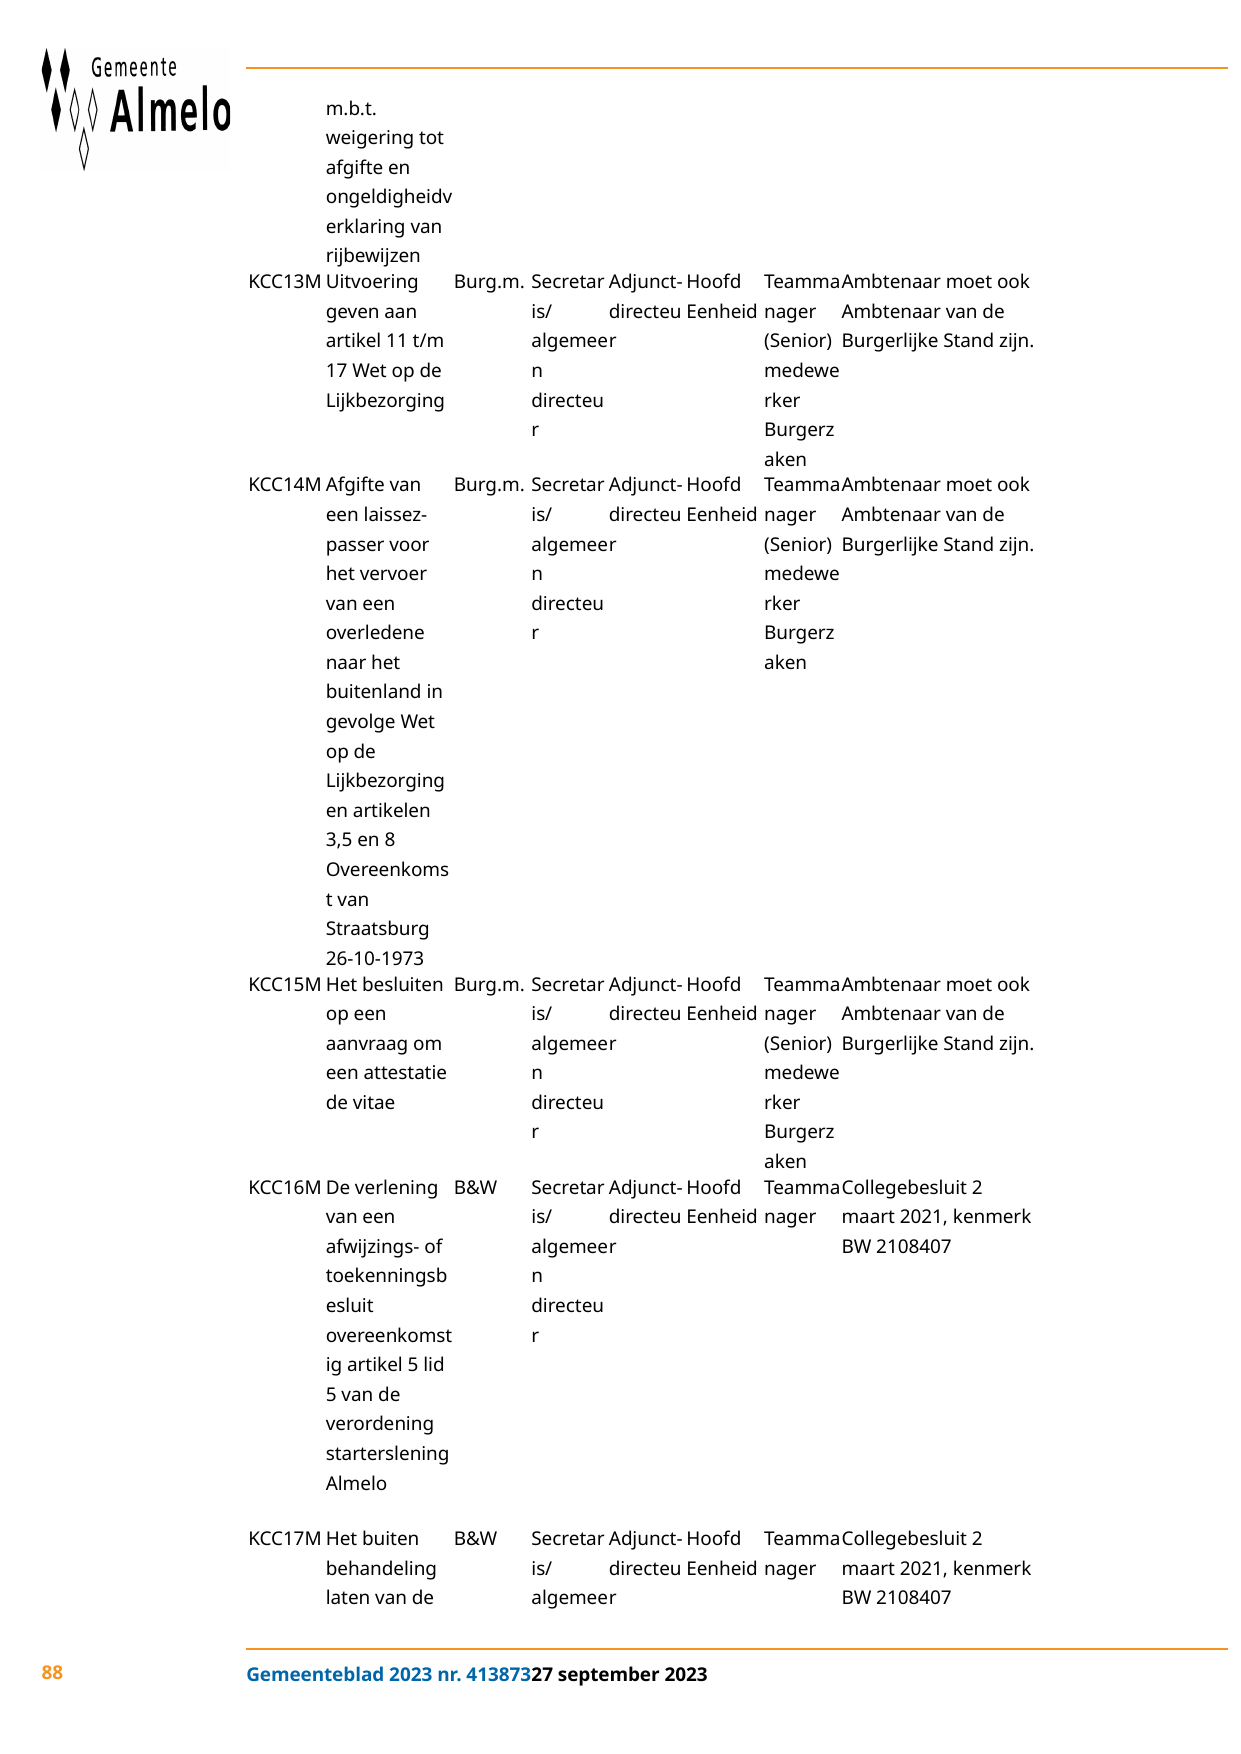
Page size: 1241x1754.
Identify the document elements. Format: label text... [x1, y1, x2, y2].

table_cell m.b.t. weigering tot afgifte en ongeldigheidverklaring van rijbewijzen [326, 95, 454, 268]
table_cell [248, 95, 326, 268]
table_cell [609, 95, 686, 268]
table_cell Ambtenaar moet ook Ambtenaar van de Burgerlijke Stand zijn. [841, 971, 1040, 1174]
table_cell Teammanager [764, 1525, 841, 1610]
table_cell [764, 95, 841, 268]
table_cell Secretaris/ algemeen directeur [531, 472, 609, 971]
table_cell Secretaris/ algemeen directeur [531, 971, 609, 1174]
table_cell [531, 95, 609, 268]
table_cell [841, 95, 1040, 268]
table_cell Burg.m. [454, 971, 531, 1174]
table_cell [686, 95, 764, 268]
table_cell Adjunct-directeur [609, 472, 686, 971]
table_cell [454, 95, 531, 268]
table_cell Teammanager (Senior) medewerker Burgerzaken [764, 269, 841, 472]
table_cell Teammanager [764, 1174, 841, 1525]
table_cell Uitvoering geven aan artikel 11 t/m 17 Wet op de Lijkbezorging [326, 269, 454, 472]
table_cell KCC14M [248, 472, 326, 971]
table_cell B&W [454, 1174, 531, 1525]
table_cell Ambtenaar moet ook Ambtenaar van de Burgerlijke Stand zijn. [841, 269, 1040, 472]
table_cell Secretaris/ algemeen directeur [531, 269, 609, 472]
table_cell Adjunct-directeur [609, 1174, 686, 1525]
table_cell KCC15M [248, 971, 326, 1174]
table_cell Hoofd Eenheid [686, 269, 764, 472]
picture [41, 47, 231, 172]
table_cell Burg.m. [454, 269, 531, 472]
table_cell KCC16M [248, 1174, 326, 1525]
table_cell Adjunct-directeur [609, 971, 686, 1174]
table_cell KCC13M [248, 269, 326, 472]
table_cell Hoofd Eenheid [686, 472, 764, 971]
table_cell Teammanager (Senior) medewerker Burgerzaken [764, 971, 841, 1174]
table_cell Het buiten behandeling laten van de [326, 1525, 454, 1610]
table_cell B&W [454, 1525, 531, 1610]
table_cell Teammanager (Senior) medewerker Burgerzaken [764, 472, 841, 971]
table_cell Burg.m. [454, 472, 531, 971]
table_cell Hoofd Eenheid [686, 971, 764, 1174]
table_cell Hoofd Eenheid [686, 1525, 764, 1610]
table_cell De verlening van een afwijzings- of toekenningsbesluit overeenkomstig artikel 5 lid 5 van de verordening starterslening Almelo [326, 1174, 454, 1525]
table_cell Hoofd Eenheid [686, 1174, 764, 1525]
table_cell Collegebesluit 2 maart 2021, kenmerk BW 2108407 [841, 1174, 1040, 1525]
table_cell KCC17M [248, 1525, 326, 1610]
table_cell Ambtenaar moet ook Ambtenaar van de Burgerlijke Stand zijn. [841, 472, 1040, 971]
table_cell Afgifte van een laissez-passer voor het vervoer van een overledene naar het buitenland in gevolge Wet op de Lijkbezorging en artikelen 3,5 en 8 Overeenkomst van Straatsburg 26-10-1973 [326, 472, 454, 971]
table_cell Secretaris/ algemeen directeur [531, 1174, 609, 1525]
table_cell Adjunct-directeur [609, 269, 686, 472]
table_cell Collegebesluit 2 maart 2021, kenmerk BW 2108407 [841, 1525, 1040, 1610]
table_cell Secretaris/ algemee [531, 1525, 609, 1610]
table_cell Het besluiten op een aanvraag om een attestatie de vitae [326, 971, 454, 1174]
table_cell Adjunct-directeur [609, 1525, 686, 1610]
